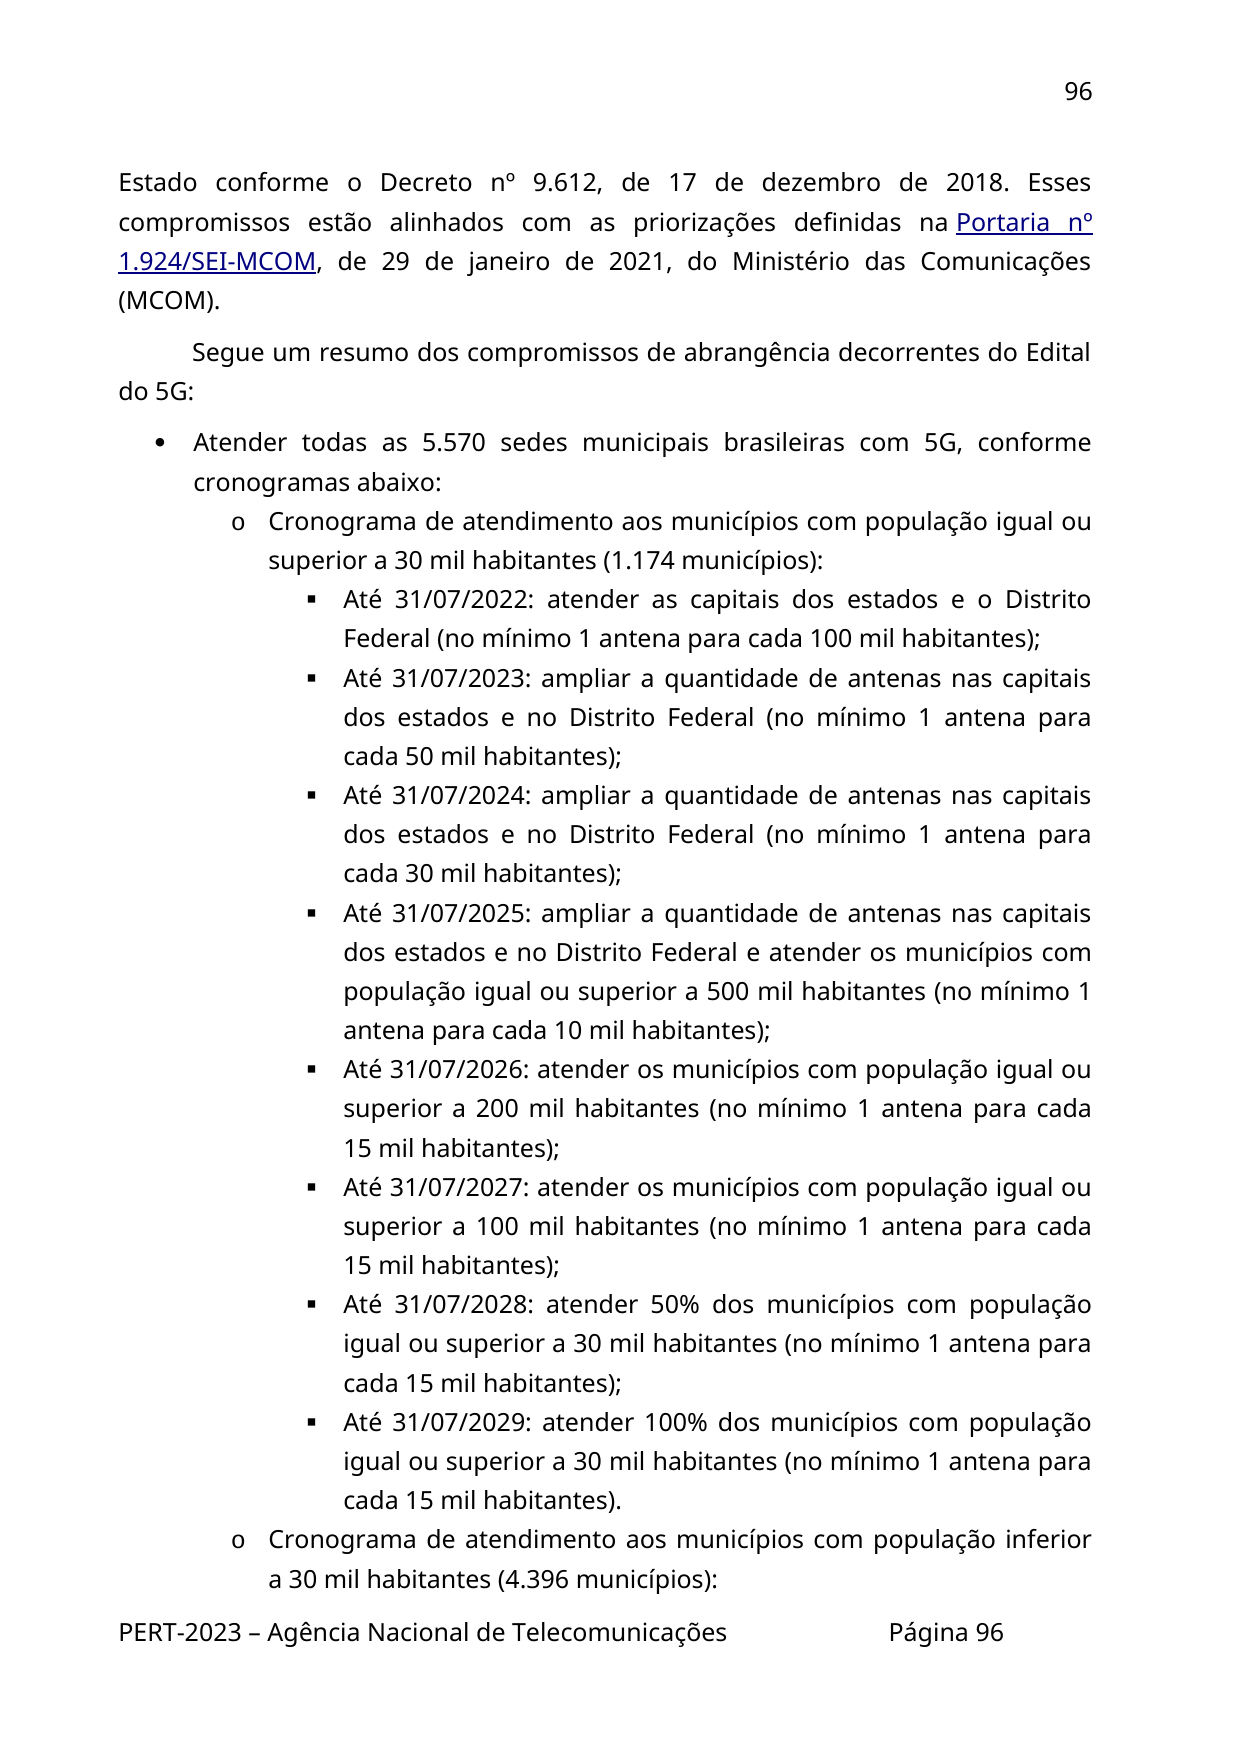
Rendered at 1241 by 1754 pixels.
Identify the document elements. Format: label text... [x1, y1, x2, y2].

list Até 31/07/2024: ampliar a quantidade de antenas nas capitais dos estados e no Distrito Federal (no mínimo 1 antena para cada 30 mil habitantes); [306, 778, 1093, 890]
list Até 31/07/2027: atender os municípios com população igual ou superior a 100 mil habitantes (no mínimo 1 antena para cada 15 mil habitantes); [306, 1169, 1093, 1282]
list Atender todas as 5.570 sedes municipais brasileiras com 5G, conforme cronogramas abaixo: [156, 425, 1093, 498]
list Até 31/07/2022: atender as capitais dos estados e o Distrito Federal (no mínimo 1 antena para cada 100 mil habitantes); [306, 582, 1093, 655]
list Até 31/07/2025: ampliar a quantidade de antenas nas capitais dos estados e no Distrito Federal e atender os municípios com população igual ou superior a 500 mil habitantes (no mínimo 1 antena para cada 10 mil habitantes); [306, 895, 1093, 1047]
text Estado conforme o Decreto nº 9.612, de 17 de dezembro de 2018. Esses compromissos estão alinhados com as priorizações definidas na Portaria nº 1.924/SEI-MCOM, de 29 de janeiro de 2021, do Ministério das Comunicações (MCOM). [118, 165, 1093, 317]
list Até 31/07/2029: atender 100% dos municípios com população igual ou superior a 30 mil habitantes (no mínimo 1 antena para cada 15 mil habitantes). [306, 1404, 1093, 1517]
list Cronograma de atendimento aos municípios com população inferior a 30 mil habitantes (4.396 municípios): [231, 1522, 1093, 1595]
list Até 31/07/2028: atender 50% dos municípios com população igual ou superior a 30 mil habitantes (no mínimo 1 antena para cada 15 mil habitantes); [306, 1287, 1093, 1399]
list Até 31/07/2023: ampliar a quantidade de antenas nas capitais dos estados e no Distrito Federal (no mínimo 1 antena para cada 50 mil habitantes); [306, 660, 1093, 773]
list Até 31/07/2026: atender os municípios com população igual ou superior a 200 mil habitantes (no mínimo 1 antena para cada 15 mil habitantes); [306, 1052, 1093, 1164]
list Cronograma de atendimento aos municípios com população igual ou superior a 30 mil habitantes (1.174 municípios): [231, 503, 1093, 577]
text Segue um resumo dos compromissos de abrangência decorrentes do Edital do 5G: [118, 334, 1093, 407]
